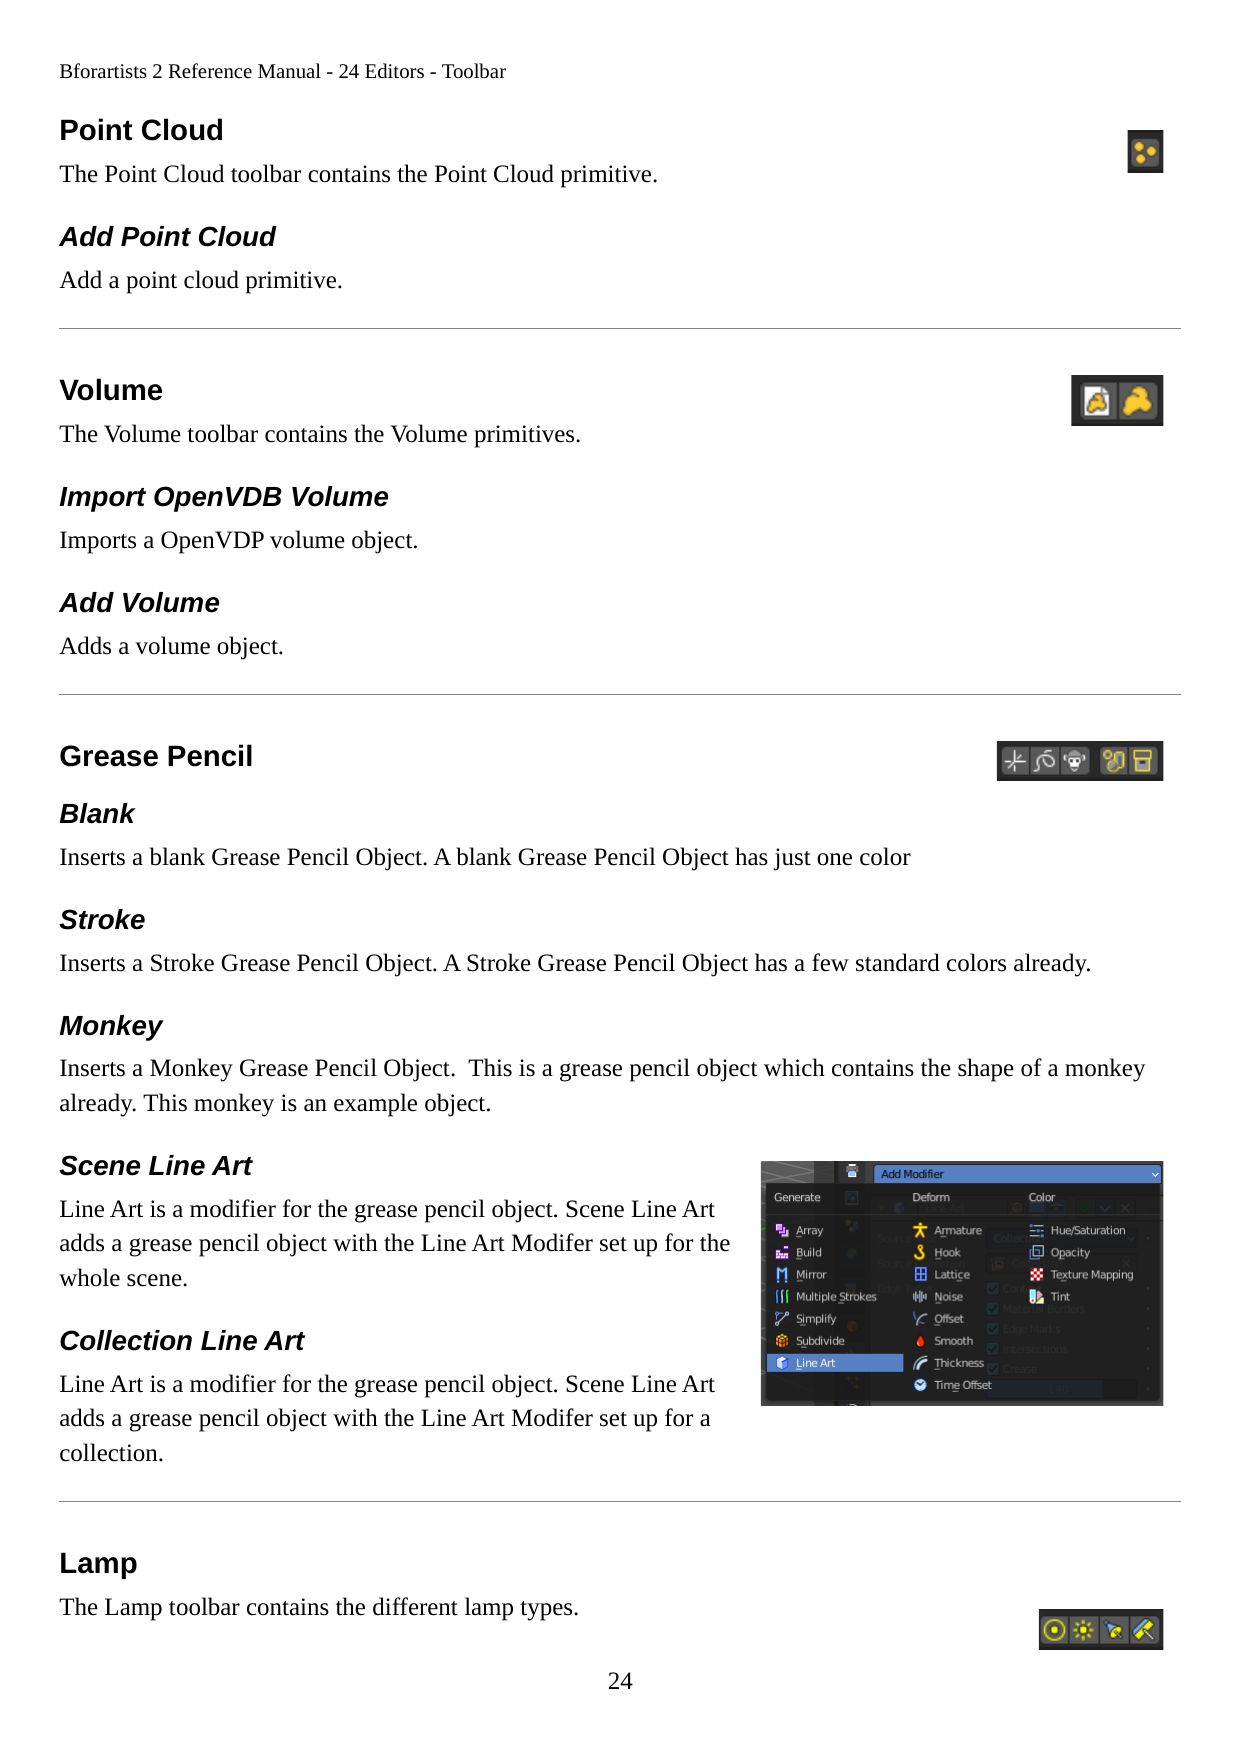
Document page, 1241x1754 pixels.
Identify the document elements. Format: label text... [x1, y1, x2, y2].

subtitle Add Point Cloud [59, 220, 1181, 252]
text The Point Cloud toolbar contains the Point Cloud primitive. [59, 159, 1181, 188]
subtitle Monkey [59, 1009, 1181, 1041]
text Line Art is a modifier for the grease pencil object. Scene Line Art adds a grease pencil object with the Line Art Modifer set up for a collection. [59, 1369, 1181, 1467]
text The Lamp toolbar contains the different lamp types. [59, 1592, 1181, 1621]
subtitle Collection Line Art [59, 1324, 760, 1356]
subtitle Stroke [59, 903, 1181, 935]
text The Volume toolbar contains the Volume primitives. [59, 419, 1181, 448]
subtitle Blank [59, 797, 1181, 829]
subtitle Point Cloud [59, 113, 1181, 146]
text Imports a OpenVDP volume object. [59, 525, 1181, 553]
subtitle [1164, 1324, 1181, 1356]
picture [760, 1161, 1164, 1406]
picture [1071, 375, 1164, 426]
picture [1038, 1609, 1164, 1650]
picture [1127, 130, 1164, 173]
text Inserts a Stroke Grease Pencil Object. A Stroke Grease Pencil Object has a few standard colors already. [59, 948, 1181, 976]
text Add a point cloud primitive. [59, 265, 1181, 293]
subtitle Import OpenVDB Volume [59, 480, 1181, 512]
text Adds a volume object. [59, 631, 1181, 659]
subtitle Grease Pencil [59, 738, 1181, 772]
subtitle Add Volume [59, 586, 1181, 618]
picture [996, 741, 1164, 781]
subtitle Scene Line Art [59, 1149, 1181, 1181]
text Inserts a blank Grease Pencil Object. A blank Grease Pencil Object has just one color [59, 842, 1181, 870]
subtitle Volume [59, 373, 1181, 406]
text Line Art is a modifier for the grease pencil object. Scene Line Art adds a grease pencil object with the Line Art Modifer set up for the whole scene. [59, 1194, 760, 1292]
subtitle Lamp [59, 1546, 1181, 1579]
text Inserts a Monkey Grease Pencil Object. This is a grease pencil object which contains the shape of a monkey already. This monkey is an example object. [59, 1053, 1181, 1117]
